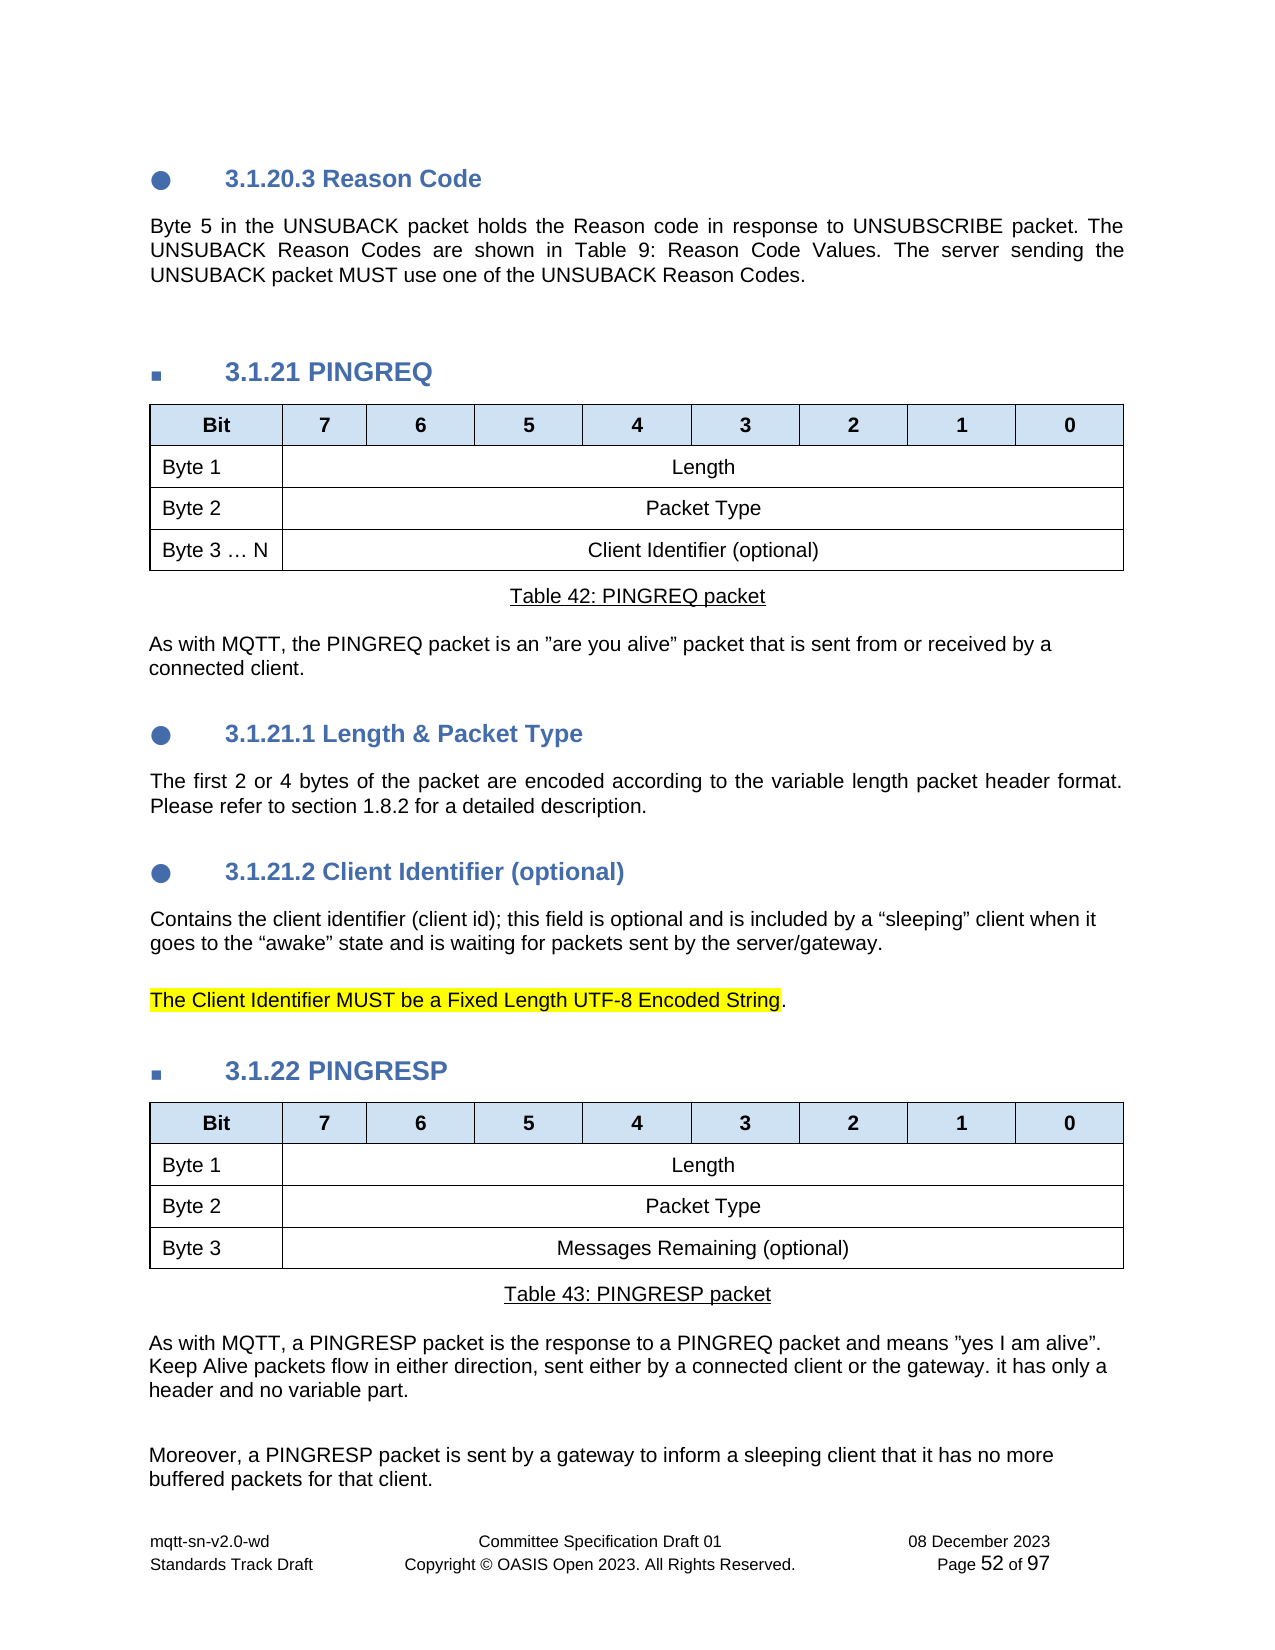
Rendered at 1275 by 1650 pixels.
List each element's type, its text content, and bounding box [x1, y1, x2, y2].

table_header 5 [475, 405, 582, 445]
subtitle 3.1.21.2 Client Identifier (optional) [150, 843, 1124, 894]
table_header 0 [1016, 405, 1123, 445]
table_header 1 [908, 1103, 1015, 1143]
subtitle 3.1.22 PINGRESP [150, 1052, 1124, 1091]
table_header 2 [800, 1103, 907, 1143]
table_header Bit [151, 1103, 282, 1143]
table_cell Client Identifier (optional) [283, 530, 1123, 570]
text Contains the client identifier (client id); this field is optional and is included by a “sleeping” client when it goes to the “awake” state and is waiting for packets sent by the server/gateway. [150, 907, 1124, 955]
table_cell Byte 1 [151, 1144, 282, 1185]
subtitle 3.1.20.3 Reason Code [150, 150, 1124, 201]
table_cell Packet Type [283, 1186, 1123, 1227]
table_cell Length [283, 1144, 1123, 1185]
text Table 43: PINGRESP packet [150, 1282, 1125, 1306]
table_header 2 [800, 405, 907, 445]
text As with MQTT, the PINGREQ packet is an ”are you alive” packet that is sent from or received by a connected client. [148, 632, 1124, 680]
text The Client Identifier MUST be a Fixed Length UTF-8 Encoded String. [150, 988, 1125, 1012]
table_header 0 [1016, 1103, 1123, 1143]
table_cell Byte 2 [151, 1186, 282, 1227]
table_cell Byte 3 … N [151, 530, 282, 570]
text As with MQTT, a PINGRESP packet is the response to a PINGREQ packet and means ”yes I am alive”. Keep Alive packets flow in either direction, sent either by a connected client or the gateway. it has only a header and no variable part. [148, 1330, 1124, 1402]
table_header 5 [475, 1103, 582, 1143]
table_header Bit [151, 405, 282, 445]
table_header 3 [692, 1103, 799, 1143]
table_cell Byte 2 [151, 488, 282, 528]
table_header 7 [283, 1103, 366, 1143]
table_cell Packet Type [283, 488, 1123, 528]
table_cell Length [283, 446, 1123, 487]
table_header 6 [367, 1103, 474, 1143]
text Moreover, a PINGRESP packet is sent by a gateway to inform a sleeping client that it has no more buffered packets for that client. [148, 1443, 1124, 1491]
table_header 3 [692, 405, 799, 445]
table_header 1 [908, 405, 1015, 445]
table_header 7 [283, 405, 366, 445]
table_header 4 [583, 1103, 691, 1143]
subtitle 3.1.21.1 Length & Packet Type [150, 705, 1124, 756]
table_header 6 [367, 405, 474, 445]
table_header 4 [583, 405, 691, 445]
subtitle 3.1.21 PINGREQ [150, 354, 1125, 392]
text Table 42: PINGREQ packet [150, 584, 1125, 608]
table_cell Byte 1 [151, 446, 282, 487]
text Byte 5 in the UNSUBACK packet holds the Reason code in response to UNSUBSCRIBE packet. The UNSUBACK Reason Codes are shown in Table 9: Reason Code Values. The server sending the UNSUBACK packet MUST use one of the UNSUBACK Reason Codes. [150, 214, 1124, 287]
table_cell Byte 3 [151, 1228, 282, 1268]
text The first 2 or 4 bytes of the packet are encoded according to the variable length packet header format. Please refer to section 1.8.2 for a detailed description. [150, 769, 1124, 817]
table_cell Messages Remaining (optional) [283, 1228, 1123, 1268]
